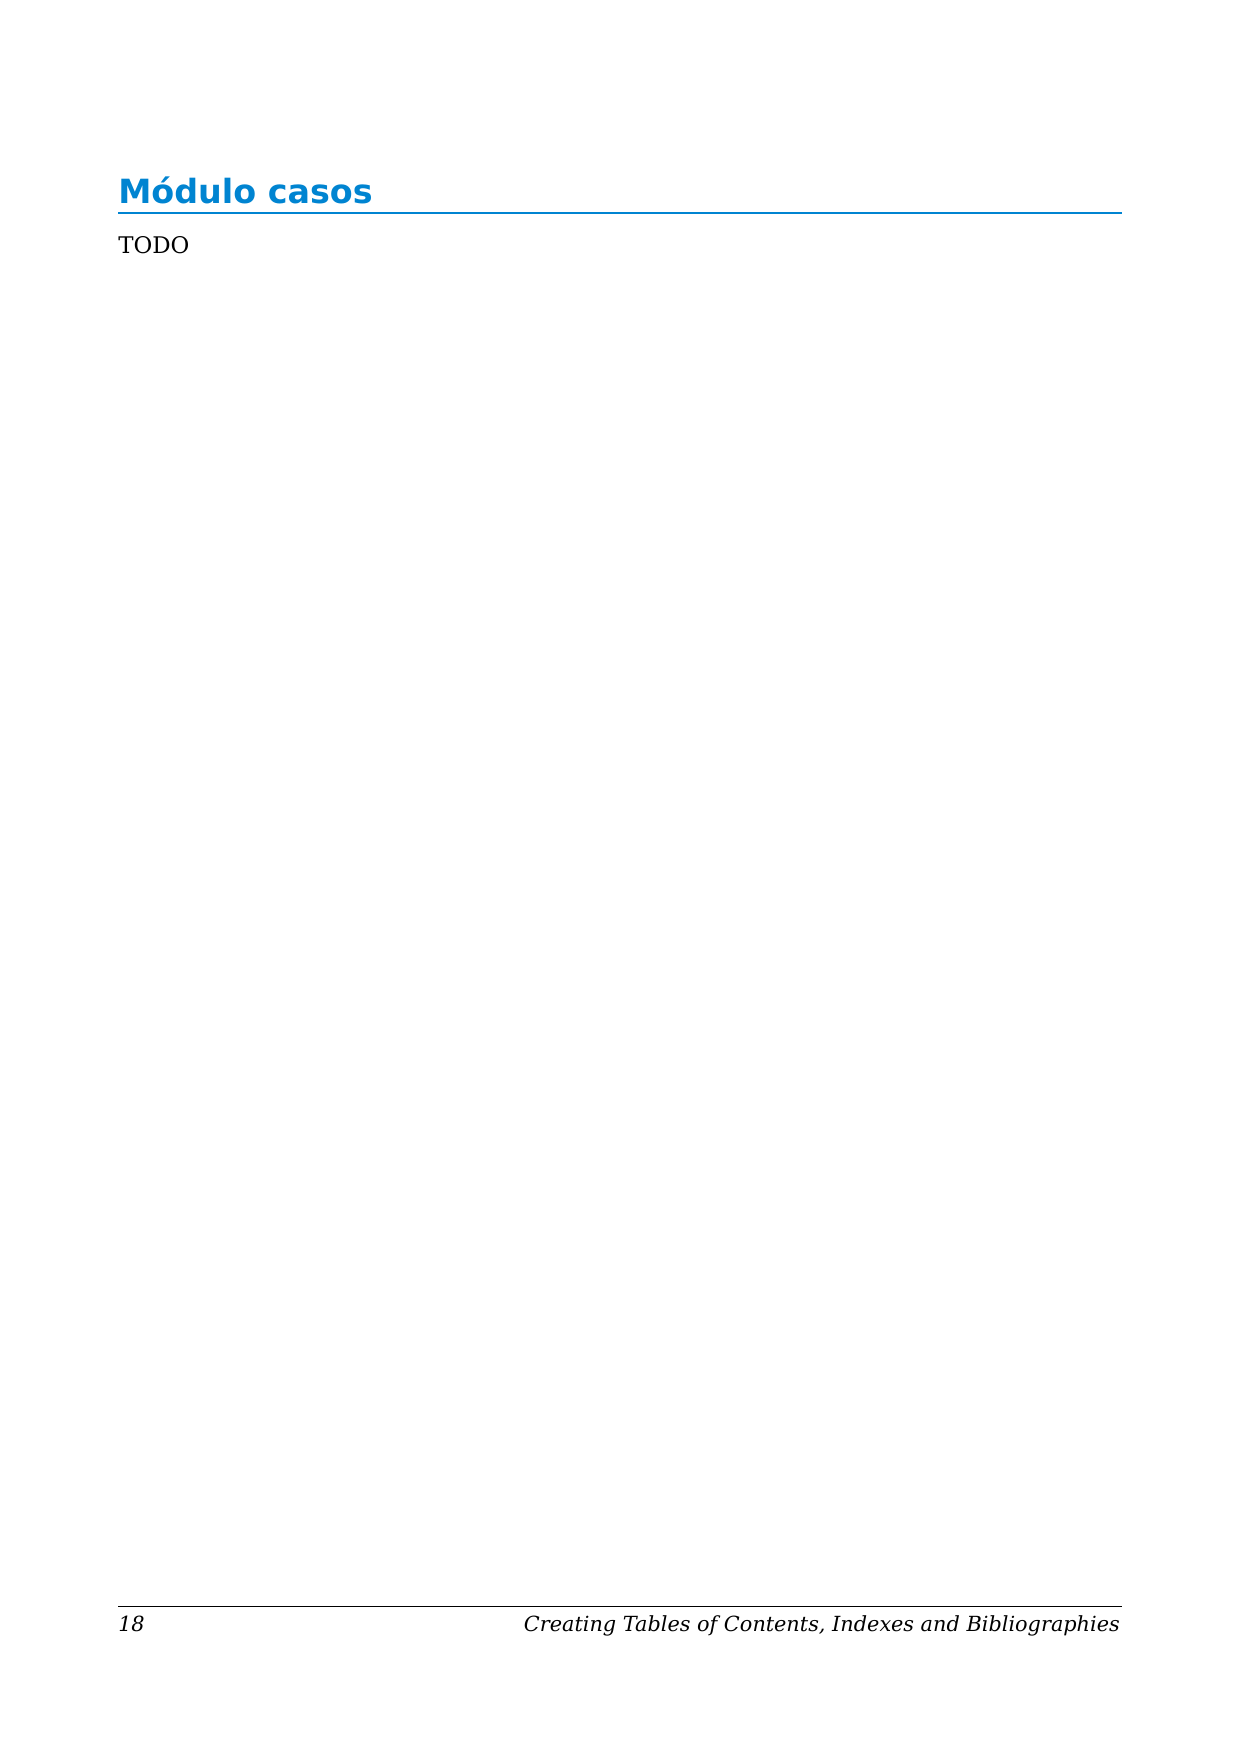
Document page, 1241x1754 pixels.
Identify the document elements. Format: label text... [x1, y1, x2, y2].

subtitle Módulo casos [118, 173, 1122, 212]
text TODO [118, 232, 1122, 259]
